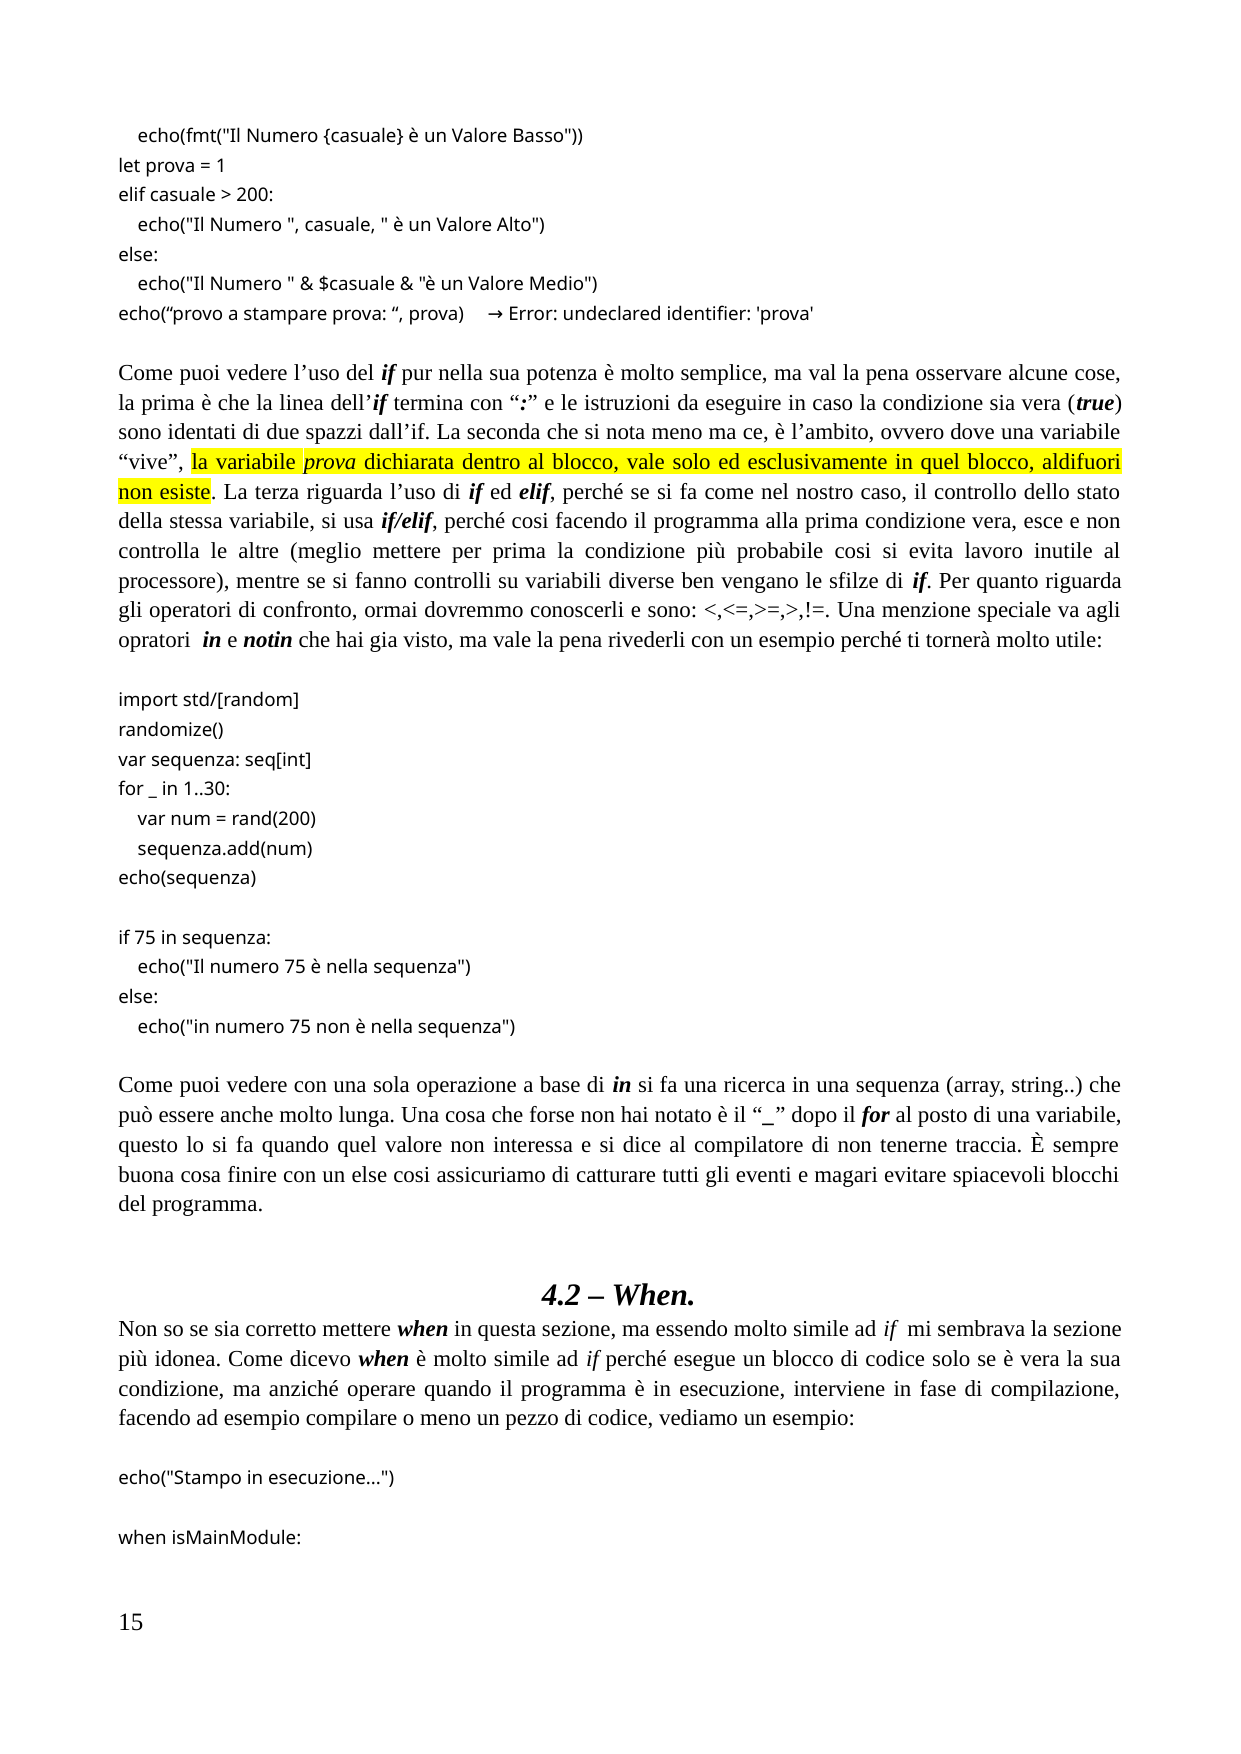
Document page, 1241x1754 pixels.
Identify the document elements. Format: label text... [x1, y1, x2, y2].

text if 75 in sequenza: [118, 920, 1122, 949]
text for _ in 1..30: [118, 771, 1122, 801]
text else: [118, 979, 1122, 1009]
text let prova = 1 [118, 148, 1122, 177]
text else: [118, 237, 1122, 267]
text Come puoi vedere l’uso del if pur nella sua potenza è molto semplice, ma val la pena osservare alcune cose, la prima è che la linea dell’if termina con “:” e le istruzioni da eseguire in caso la condizione sia vera (true) sono identati di due spazzi dall’if. La seconda che si nota meno ma ce, è l’ambito, ovvero dove una variabile “vive”, la variabile prova dichiarata dentro al blocco, vale solo ed esclusivamente in quel blocco, aldifuori non esiste. La terza riguarda l’uso di if ed elif, perché se si fa come nel nostro caso, il controllo dello stato della stessa variabile, si usa if/elif, perché cosi facendo il programma alla prima condizione vera, esce e non controlla le altre (meglio mettere per prima la condizione più probabile cosi si evita lavoro inutile al processore), mentre se si fanno controlli su variabili diverse ben vengano le sfilze di if. Per quanto riguarda gli operatori di confronto, ormai dovremmo conoscerli e sono: <,<=,>=,>,!=. Una menzione speciale va agli opratori in e notin che hai gia visto, ma vale la pena rivederli con un esempio perché ti tornerà molto utile: [118, 356, 1122, 652]
text elif casuale > 200: [118, 177, 1122, 207]
text echo(sequenza) [118, 860, 1122, 890]
text import std/[random] [118, 682, 1122, 712]
text sequenza.add(num) [118, 831, 1122, 860]
text var num = rand(200) [118, 801, 1122, 831]
text echo(fmt("Il Numero {casuale} è un Valore Basso")) [118, 118, 1122, 148]
text randomize() [118, 712, 1122, 742]
text echo("Il numero 75 è nella sequenza") [118, 949, 1122, 979]
text Non so se sia corretto mettere when in questa sezione, ma essendo molto simile ad if mi sembrava la sezione più idonea. Come dicevo when è molto simile ad if perché esegue un blocco di codice solo se è vera la sua condizione, ma anziché operare quando il programma è in esecuzione, interviene in fase di compilazione, facendo ad esempio compilare o meno un pezzo di codice, vediamo un esempio: [118, 1312, 1122, 1431]
text echo("Il Numero ", casuale, " è un Valore Alto") [118, 207, 1122, 237]
text echo("Il Numero " & $casuale & "è un Valore Medio") [118, 267, 1122, 296]
text 4.2 – When. [118, 1276, 1122, 1312]
text var sequenza: seq[int] [118, 742, 1122, 771]
text echo("in numero 75 non è nella sequenza") [118, 1009, 1122, 1038]
text echo("Stampo in esecuzione...") [118, 1460, 1122, 1490]
text when isMainModule: [118, 1520, 1122, 1549]
text Come puoi vedere con una sola operazione a base di in si fa una ricerca in una sequenza (array, string..) che può essere anche molto lunga. Una cosa che forse non hai notato è il “_” dopo il for al posto di una variabile, questo lo si fa quando quel valore non interessa e si dice al compilatore di non tenerne traccia. È sempre buona cosa finire con un else cosi assicuriamo di catturare tutti gli eventi e magari evitare spiacevoli blocchi del programma. [118, 1068, 1122, 1217]
text echo(“provo a stampare prova: “, prova) → Error: undeclared identifier: 'prova' [118, 296, 1122, 326]
